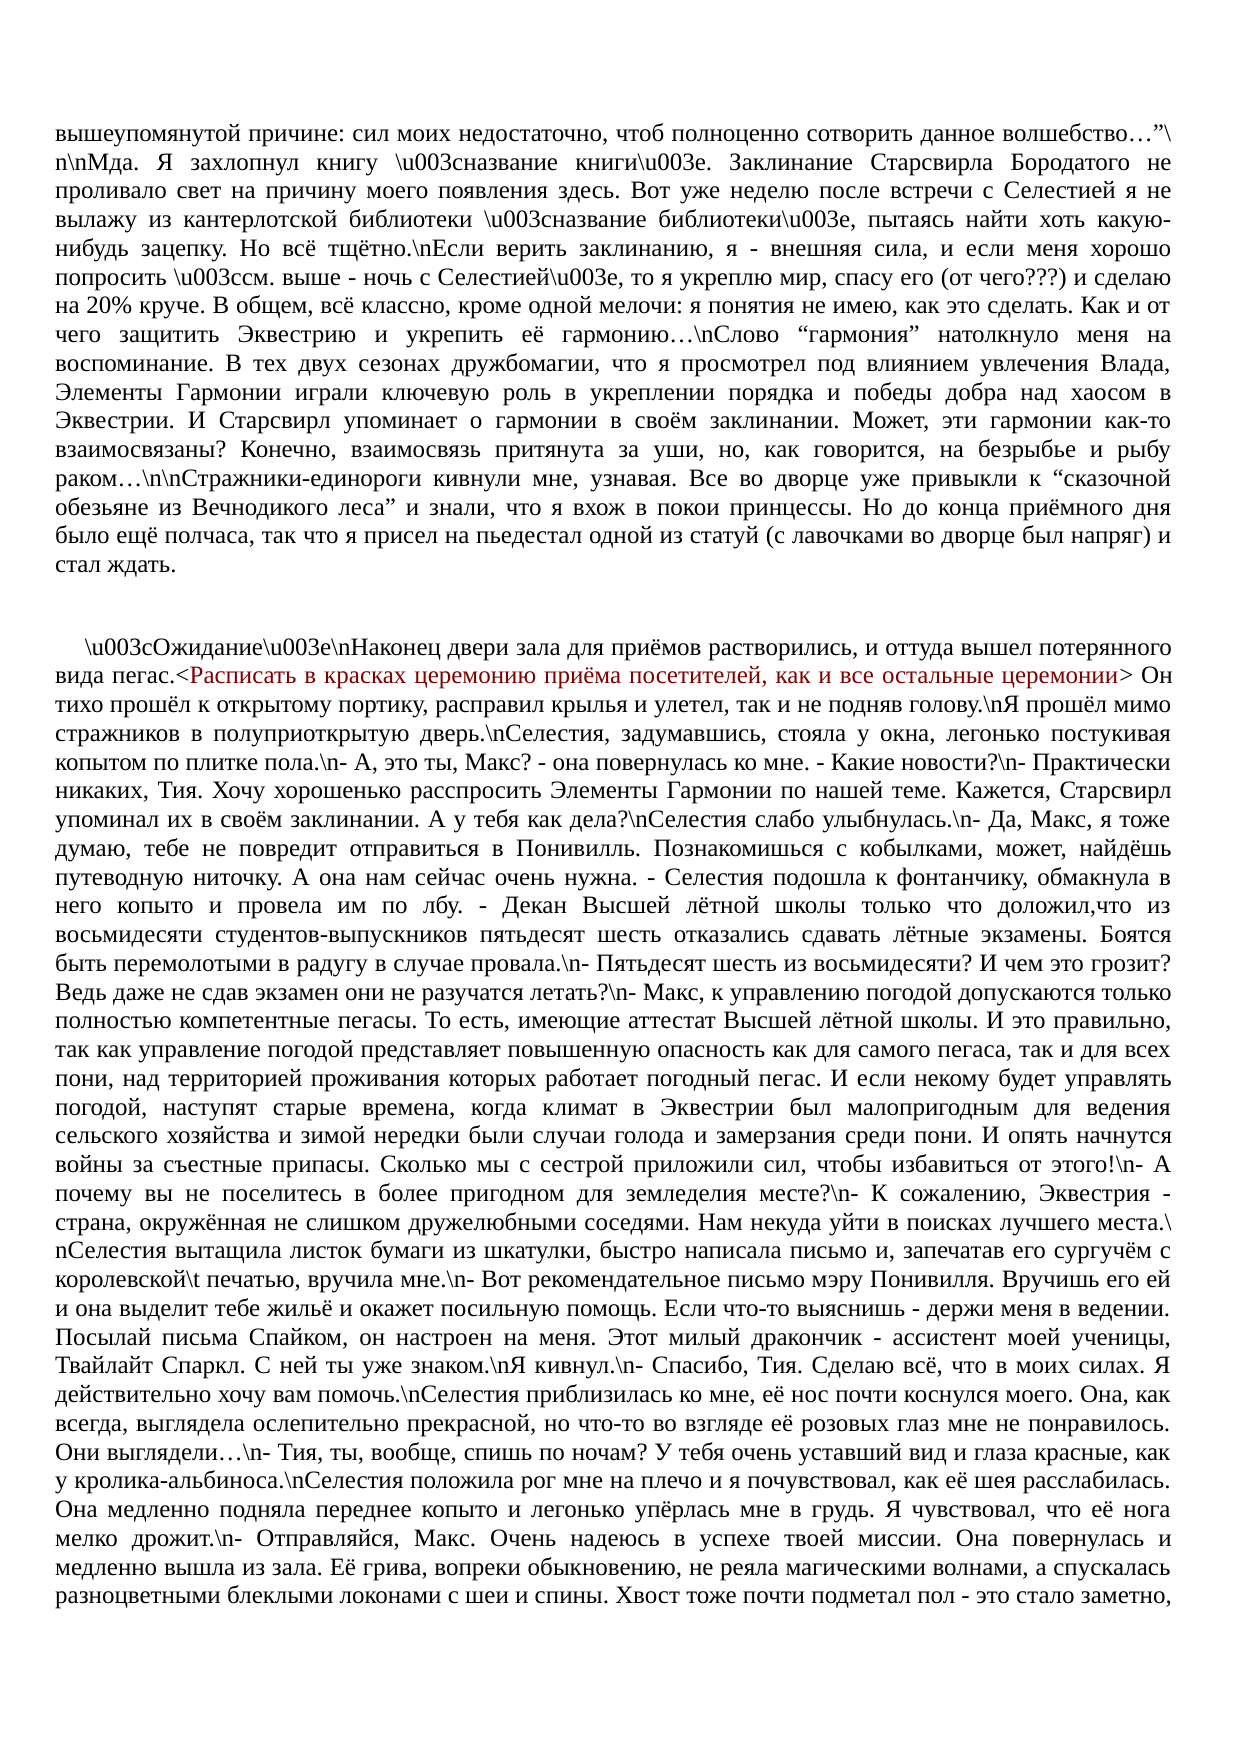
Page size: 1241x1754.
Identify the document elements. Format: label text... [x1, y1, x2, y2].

text \u003cОжидание\u003e\nНаконец двери зала для приёмов растворились, и оттуда вышел потерянного вида пегас.<Расписать в красках церемонию приёма посетителей, как и все остальные церемонии> Он тихо прошёл к открытому портику, расправил крылья и улетел, так и не подняв голову.\nЯ прошёл мимо стражников в полуприоткрытую дверь.\nСелестия, задумавшись, стояла у окна, легонько постукивая копытом по плитке пола.\n- А, это ты, Макс? - она повернулась ко мне. - Какие новости?\n- Практически никаких, Тия. Хочу хорошенько расспросить Элементы Гармонии по нашей теме. Кажется, Старсвирл упоминал их в своём заклинании. А у тебя как дела?\nСелестия слабо улыбнулась.\n- Да, Макс, я тоже думаю, тебе не повредит отправиться в Понивилль. Познакомишься с кобылками, может, найдёшь путеводную ниточку. А она нам сейчас очень нужна. - Селестия подошла к фонтанчику, обмакнула в него копыто и провела им по лбу. - Декан Высшей лётной школы только что доложил,что из восьмидесяти студентов-выпускников пятьдесят шесть отказались сдавать лётные экзамены. Боятся быть перемолотыми в радугу в случае провала.\n- Пятьдесят шесть из восьмидесяти? И чем это грозит? Ведь даже не сдав экзамен они не разучатся летать?\n- Макс, к управлению погодой допускаются только полностью компетентные пегасы. То есть, имеющие аттестат Высшей лётной школы. И это правильно, так как управление погодой представляет повышенную опасность как для самого пегаса, так и для всех пони, над территорией проживания которых работает погодный пегас. И если некому будет управлять погодой, наступят старые времена, когда климат в Эквестрии был малопригодным для ведения сельского хозяйства и зимой нередки были случаи голода и замерзания среди пони. И опять начнутся войны за съестные припасы. Сколько мы с сестрой приложили сил, чтобы избавиться от этого!\n- А почему вы не поселитесь в более пригодном для земледелия месте?\n- К сожалению, Эквестрия - страна, окружённая не слишком дружелюбными соседями. Нам некуда уйти в поисках лучшего места.\nСелестия вытащила листок бумаги из шкатулки, быстро написала письмо и, запечатав его сургучём с королевской\t печатью, вручила мне.\n- Вот рекомендательное письмо мэру Понивилля. Вручишь его ей и она выделит тебе жильё и окажет посильную помощь. Если что-то выяснишь - держи меня в ведении. Посылай письма Спайком, он настроен на меня. Этот милый дракончик - ассистент моей ученицы, Твайлайт Спаркл. С ней ты уже знаком.\nЯ кивнул.\n- Спасибо, Тия. Сделаю всё, что в моих силах. Я действительно хочу вам помочь.\nСелестия приблизилась ко мне, её нос почти коснулся моего. Она, как всегда, выглядела ослепительно прекрасной, но что-то во взгляде её розовых глаз мне не понравилось. Они выглядели…\n- Тия, ты, вообще, спишь по ночам? У тебя очень уставший вид и глаза красные, как у кролика-альбиноса.\nСелестия положила рог мне на плечо и я почувствовал, как её шея расслабилась. Она медленно подняла переднее копыто и легонько упёрлась мне в грудь. Я чувствовал, что её нога мелко дрожит.\n- Отправляйся, Макс. Очень надеюсь в успехе твоей миссии. Она повернулась и медленно вышла из зала. Её грива, вопреки обыкновению, не реяла магическими волнами, а спускалась разноцветными блеклыми локонами с шеи и спины. Хвост тоже почти подметал пол - это стало заметно, [55, 632, 1172, 1609]
text вышеупомянутой причине: сил моих недостаточно, чтоб полноценно сотворить данное волшебство…”\n\nМда. Я захлопнул книгу \u003cназвание книги\u003e. Заклинание Старсвирла Бородатого не проливало свет на причину моего появления здесь. Вот уже неделю после встречи с Селестией я не вылажу из кантерлотской библиотеки \u003cназвание библиотеки\u003e, пытаясь найти хоть какую-нибудь зацепку. Но всё тщётно.\nЕсли верить заклинанию, я - внешняя сила, и если меня хорошо попросить \u003cсм. выше - ночь с Селестией\u003e, то я укреплю мир, спасу его (от чего???) и сделаю на 20% круче. В общем, всё классно, кроме одной мелочи: я понятия не имею, как это сделать. Как и от чего защитить Эквестрию и укрепить её гармонию…\nСлово “гармония” натолкнуло меня на воспоминание. В тех двух сезонах дружбомагии, что я просмотрел под влиянием увлечения Влада, Элементы Гармонии играли ключевую роль в укреплении порядка и победы добра над хаосом в Эквестрии. И Старсвирл упоминает о гармонии в своём заклинании. Может, эти гармонии как-то взаимосвязаны? Конечно, взаимосвязь притянута за уши, но, как говорится, на безрыбье и рыбу раком…\n\nСтражники-единороги кивнули мне, узнавая. Все во дворце уже привыкли к “сказочной обезьяне из Вечнодикого леса” и знали, что я вхож в покои принцессы. Но до конца приёмного дня было ещё полчаса, так что я присел на пьедестал одной из статуй (с лавочками во дворце был напряг) и стал ждать. [55, 118, 1172, 578]
